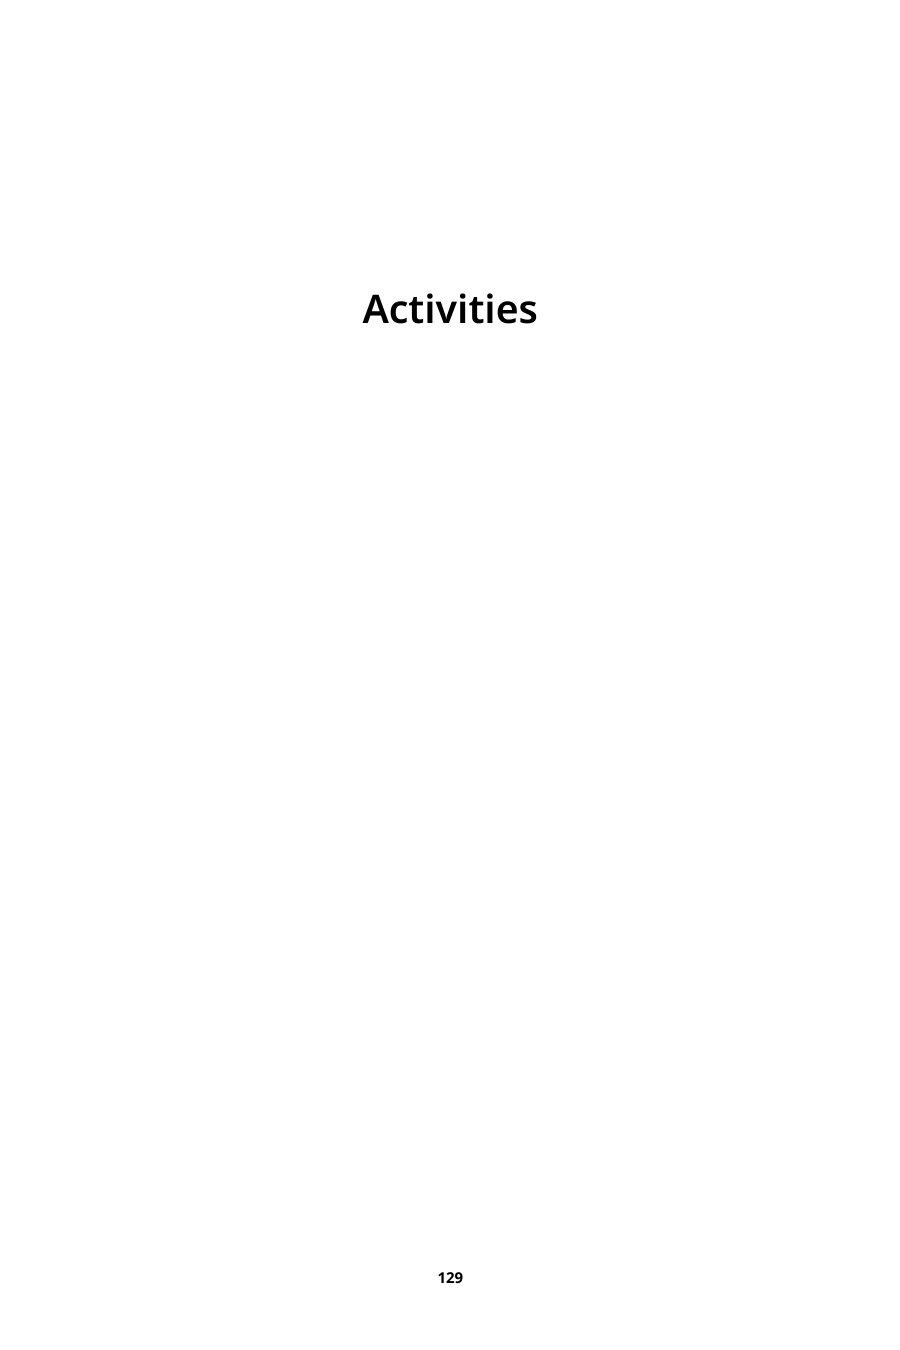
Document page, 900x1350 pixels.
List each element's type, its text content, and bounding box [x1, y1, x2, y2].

subtitle Activities [127, 287, 772, 333]
